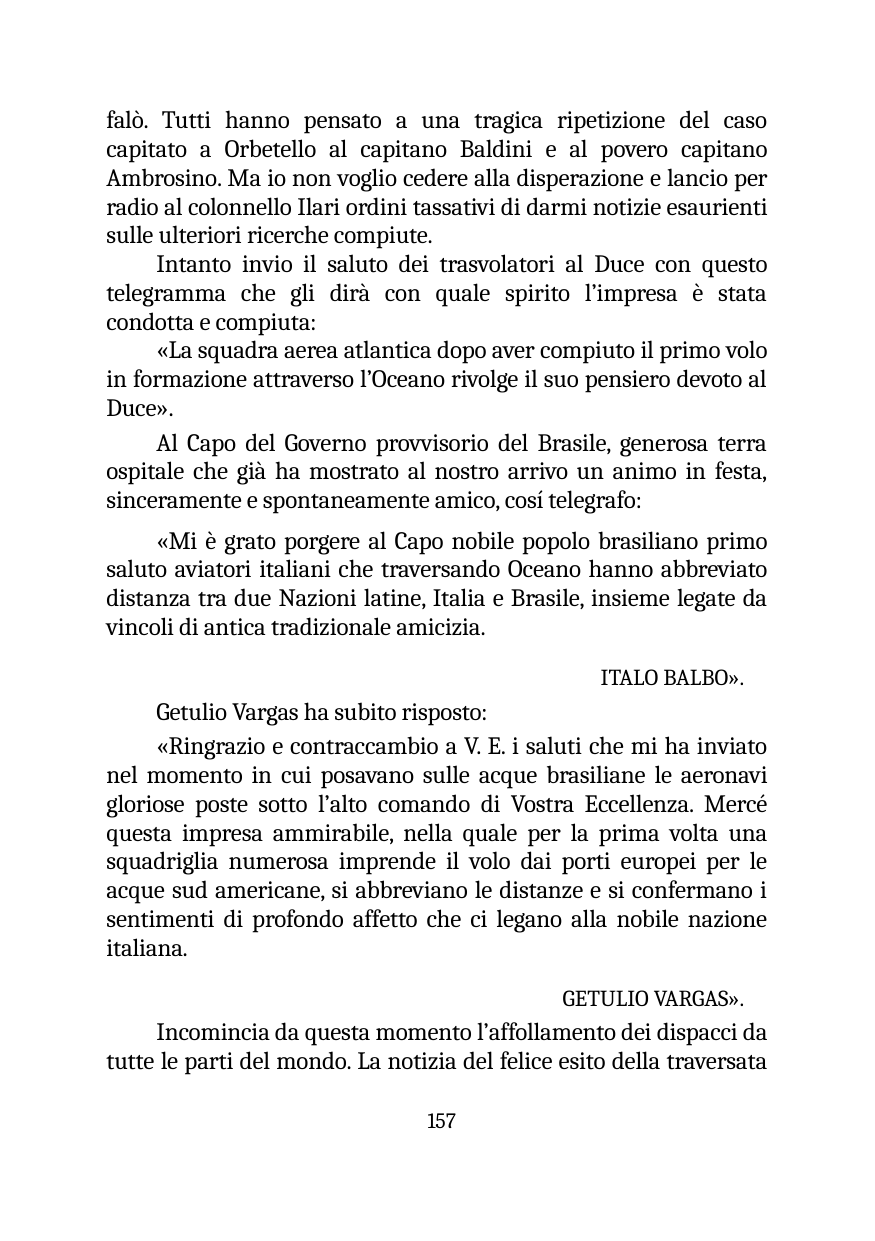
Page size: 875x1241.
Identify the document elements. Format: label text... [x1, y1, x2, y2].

text ITALO BALBO». [106, 665, 744, 692]
text «La squadra aerea atlantica dopo aver compiuto il primo volo in formazione attraverso l’Oceano rivolge il suo pensiero devoto al Duce». [106, 336, 768, 422]
text GETULIO VARGAS». [106, 986, 744, 1012]
text falò. Tutti hanno pensato a una tragica ripetizione del caso capitato a Orbetello al capitano Baldini e al povero capitano Ambrosino. Ma io non voglio cedere alla disperazione e lancio per radio al colonnello Ilari ordini tassativi di darmi notizie esaurienti sulle ulteriori ricerche compiute. [106, 106, 768, 250]
text «Mi è grato porgere al Capo nobile popolo brasiliano primo saluto aviatori italiani che traversando Oceano hanno abbreviato distanza tra due Nazioni latine, Italia e Brasile, insieme legate da vincoli di antica tradizionale amicizia. [106, 527, 768, 642]
text Getulio Vargas ha subito risposto: [106, 697, 768, 726]
text «Ringrazio e contraccambio a V. E. i saluti che mi ha inviato nel momento in cui posavano sulle acque brasiliane le aeronavi gloriose poste sotto l’alto comando di Vostra Eccellenza. Mercé questa impresa ammirabile, nella quale per la prima volta una squadriglia numerosa imprende il volo dai porti europei per le acque sud americane, si abbreviano le distanze e si confermano i sentimenti di profondo affetto che ci legano alla nobile nazione italiana. [106, 732, 768, 962]
text Al Capo del Governo provvisorio del Brasile, generosa terra ospitale che già ha mostrato al nostro arrivo un animo in festa, sinceramente e spontaneamente amico, cosí telegrafo: [106, 428, 768, 515]
text Incomincia da questa momento l’affollamento dei dispacci da tutte le parti del mondo. La notizia del felice esito della traversata [106, 1018, 768, 1076]
text Intanto invio il saluto dei trasvolatori al Duce con questo telegramma che gli dirà con quale spirito l’impresa è stata condotta e compiuta: [106, 250, 768, 336]
